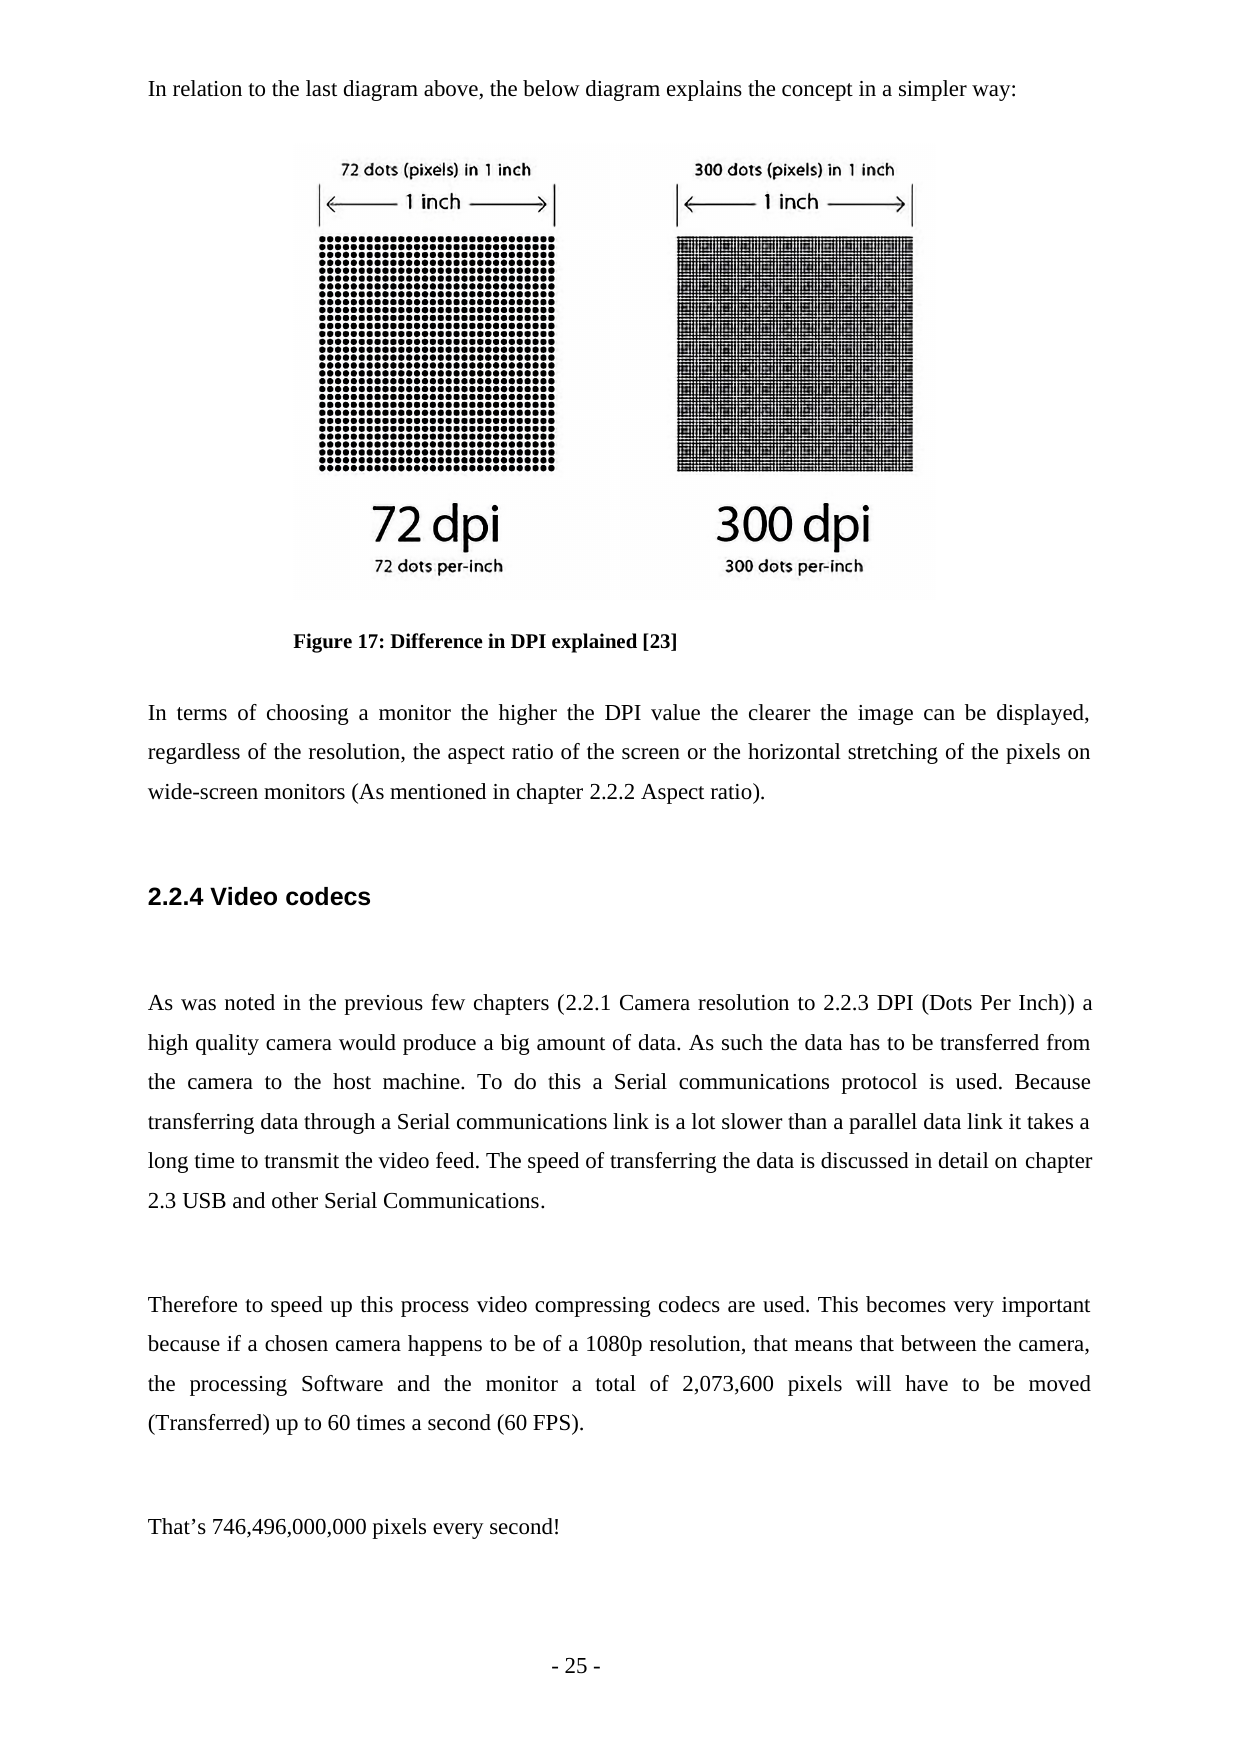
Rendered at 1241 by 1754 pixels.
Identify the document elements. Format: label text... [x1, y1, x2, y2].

text In terms of choosing a monitor the higher the DPI value the clearer the image can be displayed, regardless of the resolution, the aspect ratio of the screen or the horizontal stretching of the pixels on wide-screen monitors (As mentioned in chapter 2.2.2 Aspect ratio). [148, 699, 1092, 804]
subtitle 2.2.4 Video codecs [148, 882, 1092, 910]
text In relation to the last diagram above, the below diagram explains the concept in a simpler way: [148, 75, 1092, 101]
picture [293, 143, 937, 600]
text That’s 746,496,000,000 pixels every second! [148, 1513, 1092, 1539]
text Therefore to speed up this process video compressing codecs are used. This becomes very important because if a chosen camera happens to be of a 1080p resolution, that means that between the camera, the processing Software and the monitor a total of 2,073,600 pixels will have to be moved (Transferred) up to 60 times a second (60 FPS). [148, 1291, 1092, 1435]
text As was noted in the previous few chapters (2.2.1 Camera resolution to 2.2.3 DPI (Dots Per Inch)) a high quality camera would produce a big amount of data. As such the data has to be transferred from the camera to the host machine. To do this a Serial communications protocol is used. Because transferring data through a Serial communications link is a lot slower than a parallel data link it takes a long time to transmit the video feed. The speed of transferring the data is discussed in detail on chapter 2.3 USB and other Serial Communications. [148, 989, 1092, 1213]
text Figure 17: Difference in DPI explained [23] [293, 600, 936, 653]
